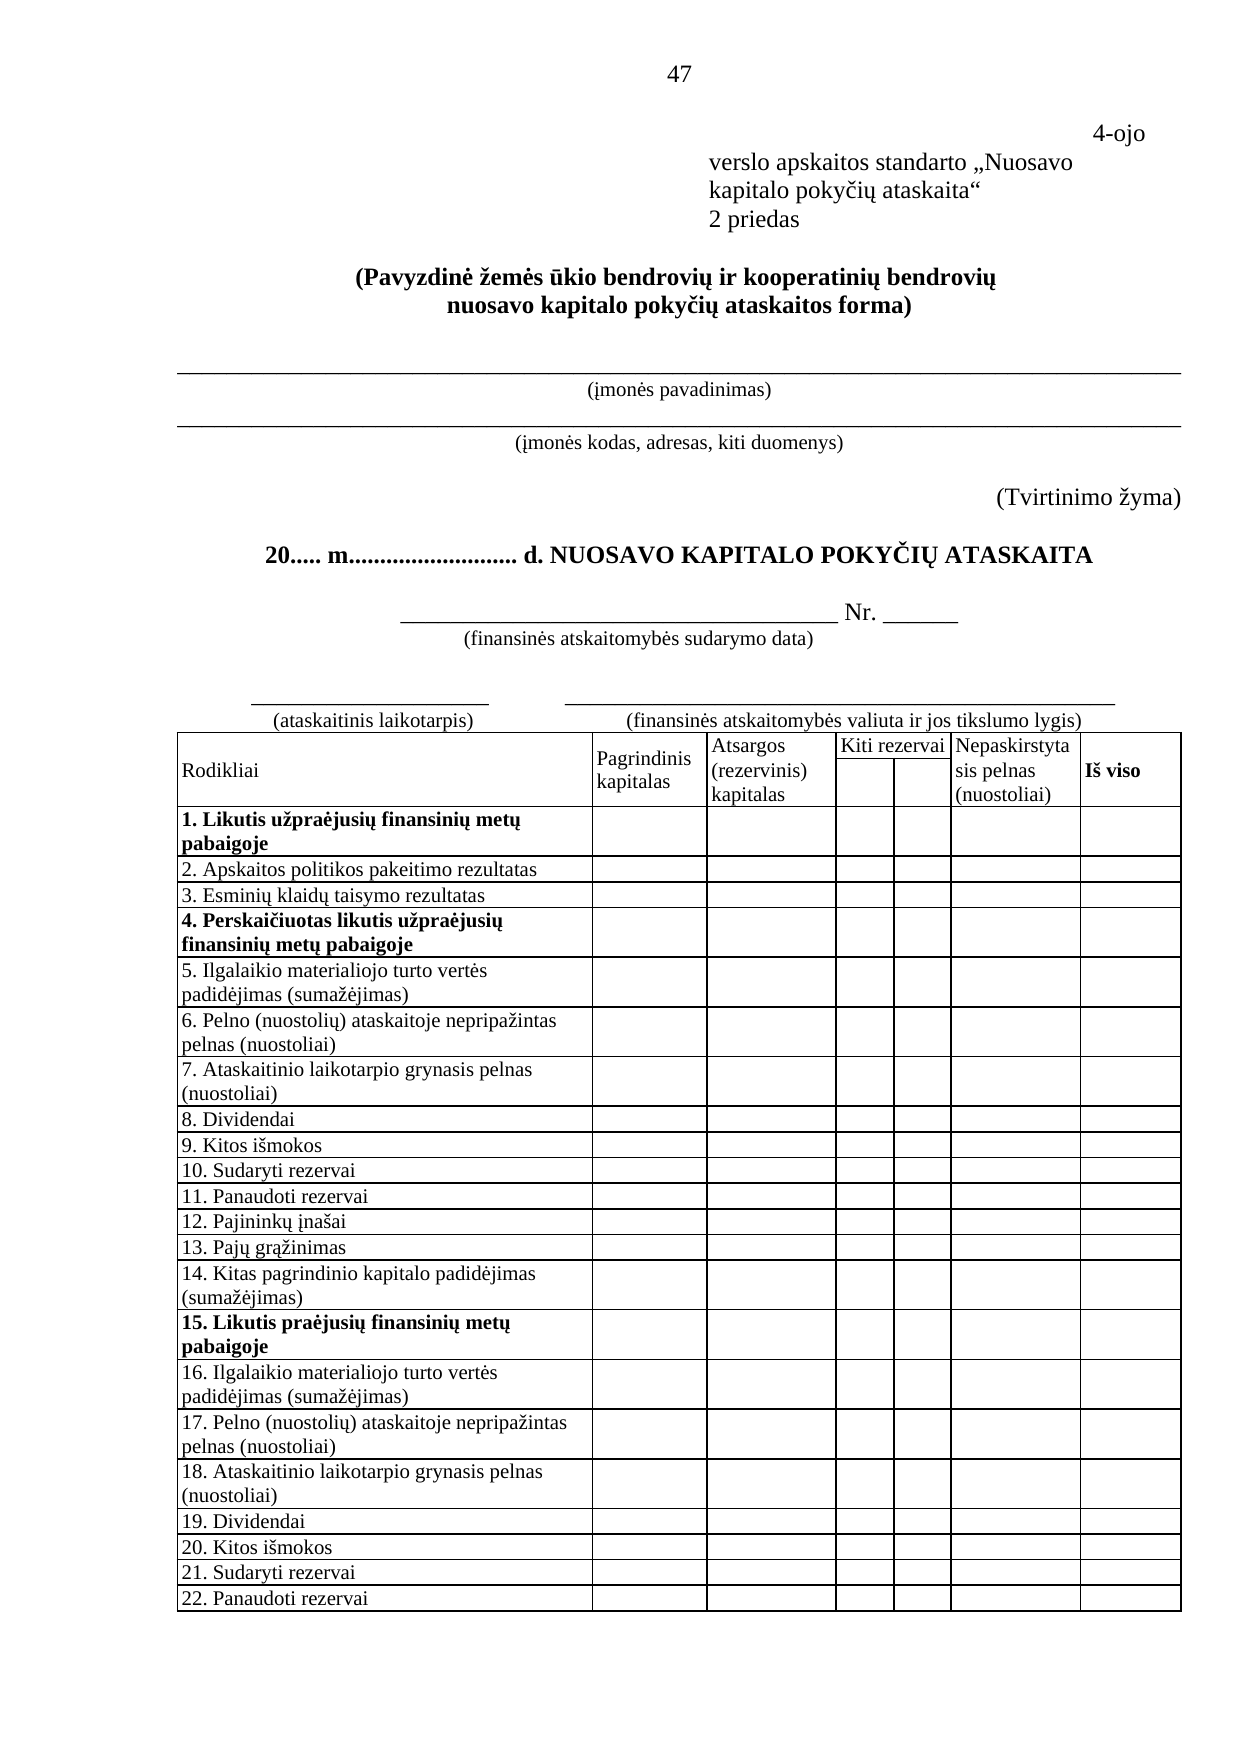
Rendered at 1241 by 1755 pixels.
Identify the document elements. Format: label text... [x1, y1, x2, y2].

text (Tvirtinimo žyma) [177, 482, 1181, 511]
table_cell [952, 1235, 1080, 1259]
table_cell [952, 1210, 1080, 1233]
table_cell [837, 1261, 893, 1309]
table_cell [1081, 908, 1180, 956]
table_cell [895, 857, 950, 881]
text 4-ojo verslo apskaitos standarto „Nuosavo [709, 118, 1181, 176]
table_cell [708, 1184, 835, 1208]
table_cell [895, 1133, 950, 1157]
table_cell [837, 1360, 893, 1408]
table_cell [1081, 1460, 1180, 1507]
table_cell [593, 1184, 706, 1208]
table_cell [1081, 1210, 1180, 1233]
table_cell [837, 1235, 893, 1259]
table_cell 10. Sudaryti rezervai [178, 1158, 592, 1182]
table_cell [952, 1057, 1080, 1105]
table_cell 21. Sudaryti rezervai [178, 1560, 592, 1584]
table_cell [708, 958, 835, 1006]
table_cell [895, 1560, 950, 1584]
table_cell [708, 807, 835, 855]
table_cell [837, 908, 893, 956]
table_cell [837, 1008, 893, 1056]
table_cell [952, 908, 1080, 956]
table_cell [837, 1158, 893, 1182]
table_cell [952, 1460, 1080, 1507]
table_cell [708, 1235, 835, 1259]
table_header Pagrindinis kapitalas [593, 733, 706, 806]
table_cell [895, 908, 950, 956]
table_cell [895, 1184, 950, 1208]
table_cell 3. Esminių klaidų taisymo rezultatas [178, 883, 592, 907]
text (ataskaitinis laikotarpis) (finansinės atskaitomybės valiuta ir jos tikslumo lygis) [177, 708, 1181, 732]
table_cell [708, 1509, 835, 1533]
table_cell 7. Ataskaitinio laikotarpio grynasis pelnas (nuostoliai) [178, 1057, 592, 1105]
table_cell [1081, 1133, 1180, 1157]
table_cell [895, 1107, 950, 1131]
table_cell [593, 1586, 706, 1610]
table_cell [708, 1107, 835, 1131]
table_cell [1081, 1261, 1180, 1309]
table_cell [895, 1586, 950, 1610]
table_cell [895, 1460, 950, 1507]
table_cell [952, 1008, 1080, 1056]
text (Pavyzdinė žemės ūkio bendrovių ir kooperatinių bendrovių nuosavo kapitalo pokyčių ataskaitos forma) [177, 262, 1181, 319]
table_cell [837, 1460, 893, 1507]
table_cell [952, 1586, 1080, 1610]
table_cell 17. Pelno (nuostolių) ataskaitoje nepripažintas pelnas (nuostoliai) [178, 1410, 592, 1458]
text 2 priedas [177, 204, 1181, 233]
table_cell [1081, 1586, 1180, 1610]
table_cell [1081, 1560, 1180, 1584]
table_cell 8. Dividendai [178, 1107, 592, 1131]
table_cell [837, 1586, 893, 1610]
table_cell [895, 958, 950, 1006]
table_cell [1081, 1310, 1180, 1358]
table_cell [708, 1310, 835, 1358]
table_cell [1081, 1158, 1180, 1182]
table_cell 16. Ilgalaikio materialiojo turto vertės padidėjimas (sumažėjimas) [178, 1360, 592, 1408]
table_cell 2. Apskaitos politikos pakeitimo rezultatas [178, 857, 592, 881]
table_cell [708, 1360, 835, 1408]
table_cell [895, 1535, 950, 1559]
table_cell [708, 1535, 835, 1559]
table_cell [952, 1261, 1080, 1309]
table_cell [895, 883, 950, 907]
text 20..... m........................... d. NUOSAVO KAPITALO POKYČIŲ ATASKAITA [177, 540, 1181, 569]
table_cell [593, 1535, 706, 1559]
table_cell [895, 1158, 950, 1182]
text (įmonės pavadinimas) [177, 377, 1181, 401]
table_header Iš viso [1081, 733, 1180, 806]
table_cell 11. Panaudoti rezervai [178, 1184, 592, 1208]
table_cell [837, 1107, 893, 1131]
table_cell [593, 1509, 706, 1533]
table_cell [837, 1057, 893, 1105]
table_cell [1081, 1235, 1180, 1259]
table_cell [952, 1107, 1080, 1131]
table_cell [895, 1261, 950, 1309]
table_cell [708, 1008, 835, 1056]
table_cell [593, 1133, 706, 1157]
table_cell [837, 1184, 893, 1208]
table_cell [593, 1360, 706, 1408]
table_cell [1081, 1107, 1180, 1131]
table_cell [837, 807, 893, 855]
table_cell [593, 883, 706, 907]
table_cell [593, 1008, 706, 1056]
table_cell [837, 1560, 893, 1584]
table_header Nepaskirstytasis pelnas (nuostoliai) [952, 733, 1080, 806]
table_cell [837, 1509, 893, 1533]
table_cell [708, 857, 835, 881]
table_cell [952, 1133, 1080, 1157]
table_cell [895, 1509, 950, 1533]
table_cell [952, 1310, 1080, 1358]
table_cell [895, 1235, 950, 1259]
table_cell [895, 1360, 950, 1408]
table_cell [837, 759, 893, 806]
table_header Kiti rezervai [837, 733, 950, 757]
table_cell 9. Kitos išmokos [178, 1133, 592, 1157]
table_cell 5. Ilgalaikio materialiojo turto vertės padidėjimas (sumažėjimas) [178, 958, 592, 1006]
table_cell [1081, 958, 1180, 1006]
table_cell 6. Pelno (nuostolių) ataskaitoje nepripažintas pelnas (nuostoliai) [178, 1008, 592, 1056]
table_cell [837, 1133, 893, 1157]
table_cell [1081, 1535, 1180, 1559]
table_cell [593, 1158, 706, 1182]
table_cell [1081, 1008, 1180, 1056]
table_cell [895, 759, 950, 806]
table_cell [593, 807, 706, 855]
table_cell [1081, 883, 1180, 907]
table_cell [837, 1210, 893, 1233]
table_cell [593, 1107, 706, 1131]
table_cell [895, 1310, 950, 1358]
table_cell [837, 1410, 893, 1458]
table_cell [708, 883, 835, 907]
table_cell [952, 883, 1080, 907]
table_cell [952, 1158, 1080, 1182]
table_cell [837, 857, 893, 881]
text ___________________ ____________________________________________ [177, 679, 1181, 708]
table_cell [837, 1535, 893, 1559]
table_cell [708, 1057, 835, 1105]
table_cell [837, 1310, 893, 1358]
table_cell [593, 1460, 706, 1507]
table_cell [708, 1586, 835, 1610]
table_cell 22. Panaudoti rezervai [178, 1586, 592, 1610]
text (finansinės atskaitomybės sudarymo data) [390, 626, 1181, 650]
table_cell [1081, 1509, 1180, 1533]
table_cell [708, 1261, 835, 1309]
table_cell [1081, 1360, 1180, 1408]
table_cell [1081, 1184, 1180, 1208]
table_cell [593, 1560, 706, 1584]
table_cell [708, 1210, 835, 1233]
table_cell [593, 1235, 706, 1259]
table_cell [708, 1158, 835, 1182]
text (įmonės kodas, adresas, kiti duomenys) [177, 430, 1181, 454]
table_cell [708, 1460, 835, 1507]
table_cell 1. Likutis užpraėjusių finansinių metų pabaigoje [178, 807, 592, 855]
table_cell [1081, 1410, 1180, 1458]
table_cell [593, 1310, 706, 1358]
table_cell 14. Kitas pagrindinio kapitalo padidėjimas (sumažėjimas) [178, 1261, 592, 1309]
table_cell [952, 1509, 1080, 1533]
table_cell 19. Dividendai [178, 1509, 592, 1533]
table_cell [593, 958, 706, 1006]
table_cell 13. Pajų grąžinimas [178, 1235, 592, 1259]
table_cell [952, 1360, 1080, 1408]
table_cell [952, 1560, 1080, 1584]
table_cell [708, 1560, 835, 1584]
table_cell [708, 1410, 835, 1458]
table_header Atsargos (rezervinis) kapitalas [708, 733, 835, 806]
table_cell [1081, 1057, 1180, 1105]
table_cell [952, 1535, 1080, 1559]
table_cell [593, 1261, 706, 1309]
table_cell [837, 883, 893, 907]
table_cell [895, 1057, 950, 1105]
table_cell [1081, 857, 1180, 881]
table_cell 18. Ataskaitinio laikotarpio grynasis pelnas (nuostoliai) [178, 1460, 592, 1507]
table_cell [593, 857, 706, 881]
table_cell [952, 857, 1080, 881]
table_cell [593, 908, 706, 956]
table_cell [895, 1410, 950, 1458]
table_cell [895, 1210, 950, 1233]
table_header Rodikliai [178, 733, 592, 806]
table_cell [593, 1057, 706, 1105]
text kapitalo pokyčių ataskaita“ [177, 176, 1181, 204]
table_cell [593, 1410, 706, 1458]
table_cell [895, 807, 950, 855]
table_cell 20. Kitos išmokos [178, 1535, 592, 1559]
table_cell [708, 908, 835, 956]
table_cell 15. Likutis praėjusių finansinių metų pabaigoje [178, 1310, 592, 1358]
table_cell 12. Pajininkų įnašai [178, 1210, 592, 1233]
table_cell [837, 958, 893, 1006]
table_cell [952, 1184, 1080, 1208]
table_cell [708, 1133, 835, 1157]
table_cell [952, 1410, 1080, 1458]
table_cell [1081, 807, 1180, 855]
table_cell 4. Perskaičiuotas likutis užpraėjusių finansinių metų pabaigoje [178, 908, 592, 956]
table_cell [895, 1008, 950, 1056]
table_cell [952, 807, 1080, 855]
table_cell [593, 1210, 706, 1233]
table_cell [952, 958, 1080, 1006]
text ___________________________________ Nr. ______ [177, 597, 1181, 626]
